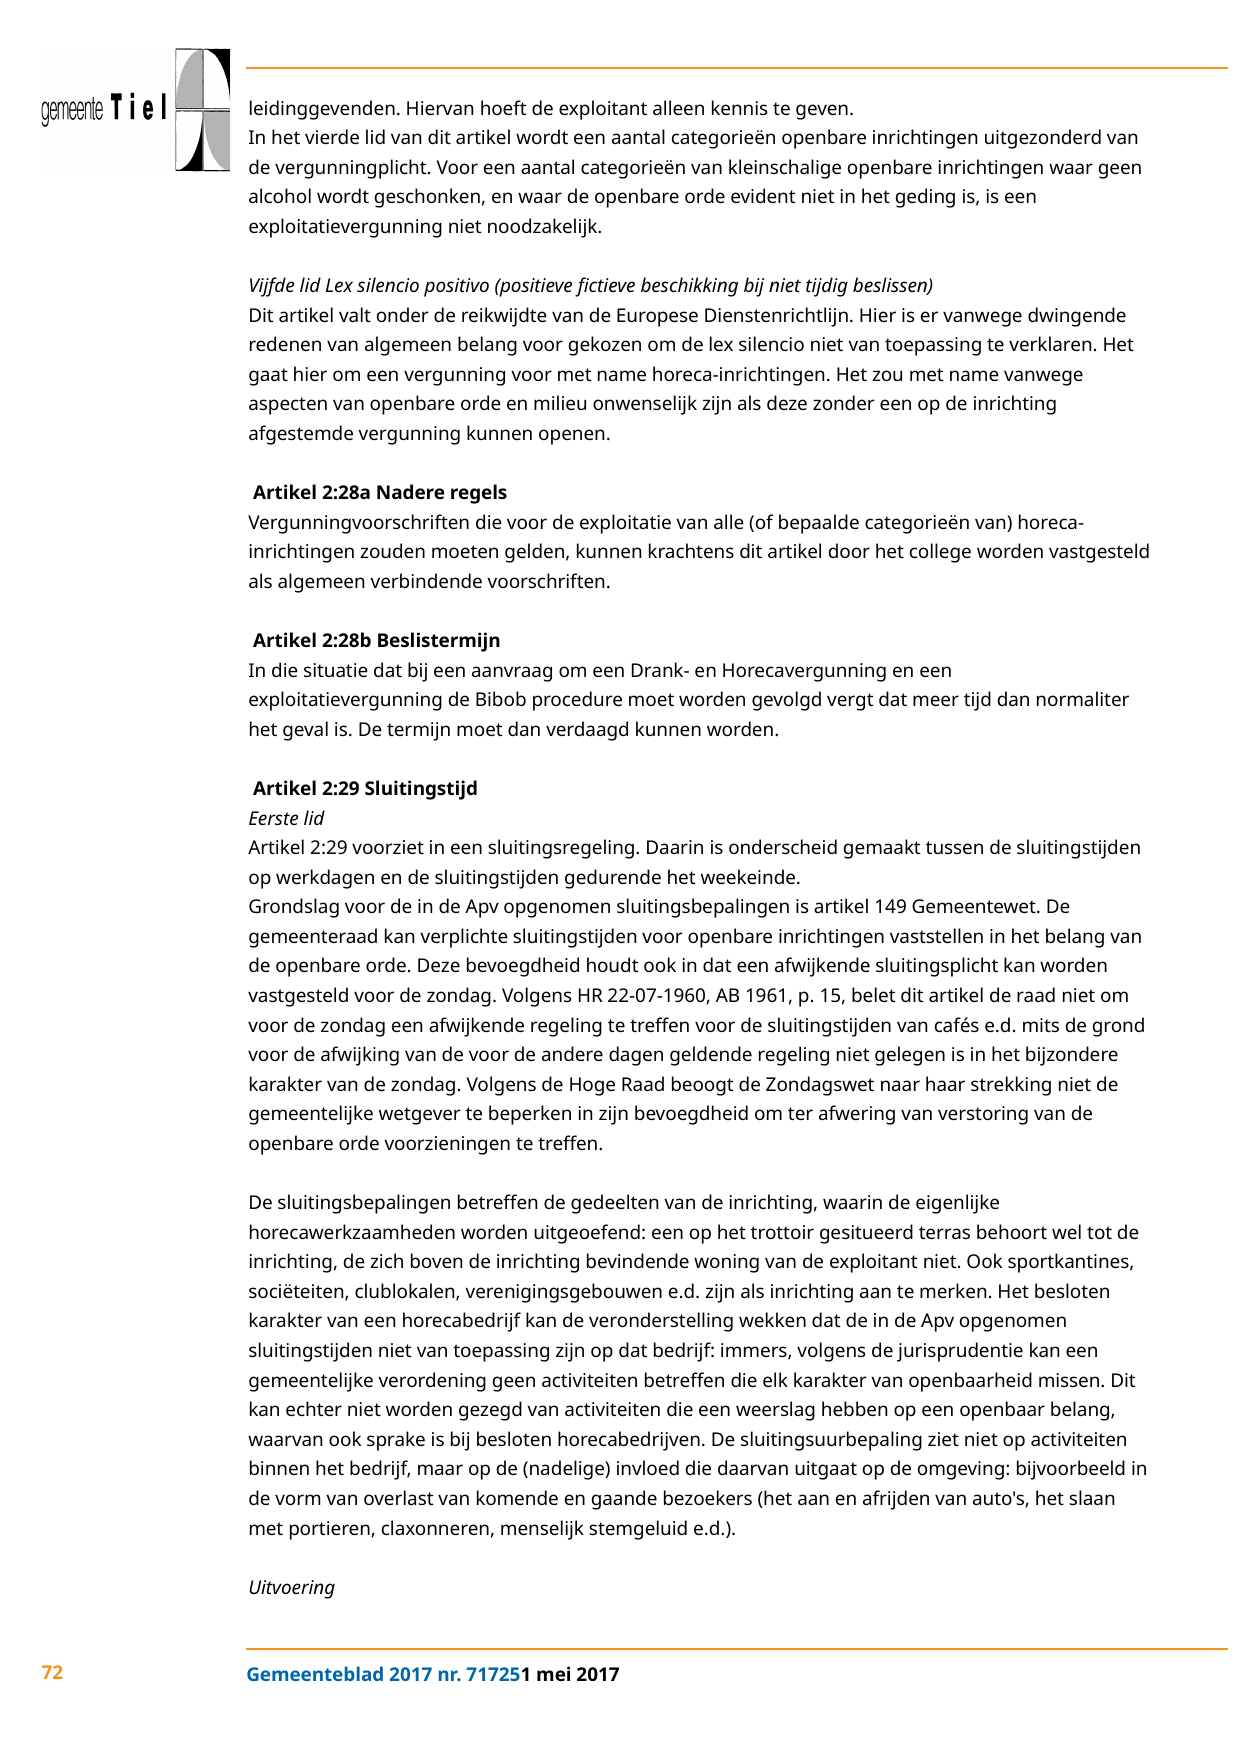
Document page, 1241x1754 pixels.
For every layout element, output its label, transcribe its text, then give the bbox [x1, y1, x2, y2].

text Vergunningvoorschriften die voor de exploitatie van alle (of bepaalde categorieën van) horeca-inrichtingen zouden moeten gelden, kunnen krachtens dit artikel door het college worden vastgesteld als algemeen verbindende voorschriften. [248, 509, 1152, 594]
text Uitvoering [248, 1574, 1152, 1600]
text Artikel 2:28a Nadere regels [248, 479, 1152, 505]
text Eerste lid [248, 805, 1152, 831]
text Grondslag voor de in de Apv opgenomen sluitingsbepalingen is artikel 149 Gemeentewet. De gemeenteraad kan verplichte sluitingstijden voor openbare inrichtingen vaststellen in het belang van de openbare orde. Deze bevoegdheid houdt ook in dat een afwijkende sluitingsplicht kan worden vastgesteld voor de zondag. Volgens HR 22-07-1960, AB 1961, p. 15, belet dit artikel de raad niet om voor de zondag een afwijkende regeling te treffen voor de sluitingstijden van cafés e.d. mits de grond voor de afwijking van de voor de andere dagen geldende regeling niet gelegen is in het bijzondere karakter van de zondag. Volgens de Hoge Raad beoogt de Zondagswet naar haar strekking niet de gemeentelijke wetgever te beperken in zijn bevoegdheid om ter afwering van verstoring van de openbare orde voorzieningen te treffen. [248, 893, 1152, 1156]
text Dit artikel valt onder de reikwijdte van de Europese Dienstenrichtlijn. Hier is er vanwege dwingende redenen van algemeen belang voor gekozen om de lex silencio niet van toepassing te verklaren. Het gaat hier om een vergunning voor met name horeca-inrichtingen. Het zou met name vanwege aspecten van openbare orde en milieu onwenselijk zijn als deze zonder een op de inrichting afgestemde vergunning kunnen openen. [248, 302, 1152, 446]
picture [41, 47, 231, 172]
text Vijfde lid Lex silencio positivo (positieve fictieve beschikking bij niet tijdig beslissen) [248, 272, 1152, 298]
text Artikel 2:28b Beslistermijn [248, 627, 1152, 653]
text Artikel 2:29 Sluitingstijd [248, 775, 1152, 801]
text leidinggevenden. Hiervan hoeft de exploitant alleen kennis te geven. [248, 95, 1152, 121]
text In die situatie dat bij een aanvraag om een Drank- en Horecavergunning en een exploitatievergunning de Bibob procedure moet worden gevolgd vergt dat meer tijd dan normaliter het geval is. De termijn moet dan verdaagd kunnen worden. [248, 657, 1152, 742]
text In het vierde lid van dit artikel wordt een aantal categorieën openbare inrichtingen uitgezonderd van de vergunningplicht. Voor een aantal categorieën van kleinschalige openbare inrichtingen waar geen alcohol wordt geschonken, en waar de openbare orde evident niet in het geding is, is een exploitatievergunning niet noodzakelijk. [248, 124, 1152, 239]
text Artikel 2:29 voorziet in een sluitingsregeling. Daarin is onderscheid gemaakt tussen de sluitingstijden op werkdagen en de sluitingstijden gedurende het weekeinde. [248, 834, 1152, 890]
text De sluitingsbepalingen betreffen de gedeelten van de inrichting, waarin de eigenlijke horecawerkzaamheden worden uitgeoefend: een op het trottoir gesitueerd terras behoort wel tot de inrichting, de zich boven de inrichting bevindende woning van de exploitant niet. Ook sportkantines, sociëteiten, clublokalen, verenigingsgebouwen e.d. zijn als inrichting aan te merken. Het besloten karakter van een horecabedrijf kan de veronderstelling wekken dat de in de Apv opgenomen sluitingstijden niet van toepassing zijn op dat bedrijf: immers, volgens de jurisprudentie kan een gemeentelijke verordening geen activiteiten betreffen die elk karakter van openbaarheid missen. Dit kan echter niet worden gezegd van activiteiten die een weerslag hebben op een openbaar belang, waarvan ook sprake is bij besloten horecabedrijven. De sluitingsuurbepaling ziet niet op activiteiten binnen het bedrijf, maar op de (nadelige) invloed die daarvan uitgaat op de omgeving: bijvoorbeeld in de vorm van overlast van komende en gaande bezoekers (het aan en afrijden van auto's, het slaan met portieren, claxonneren, menselijk stemgeluid e.d.). [248, 1189, 1152, 1541]
